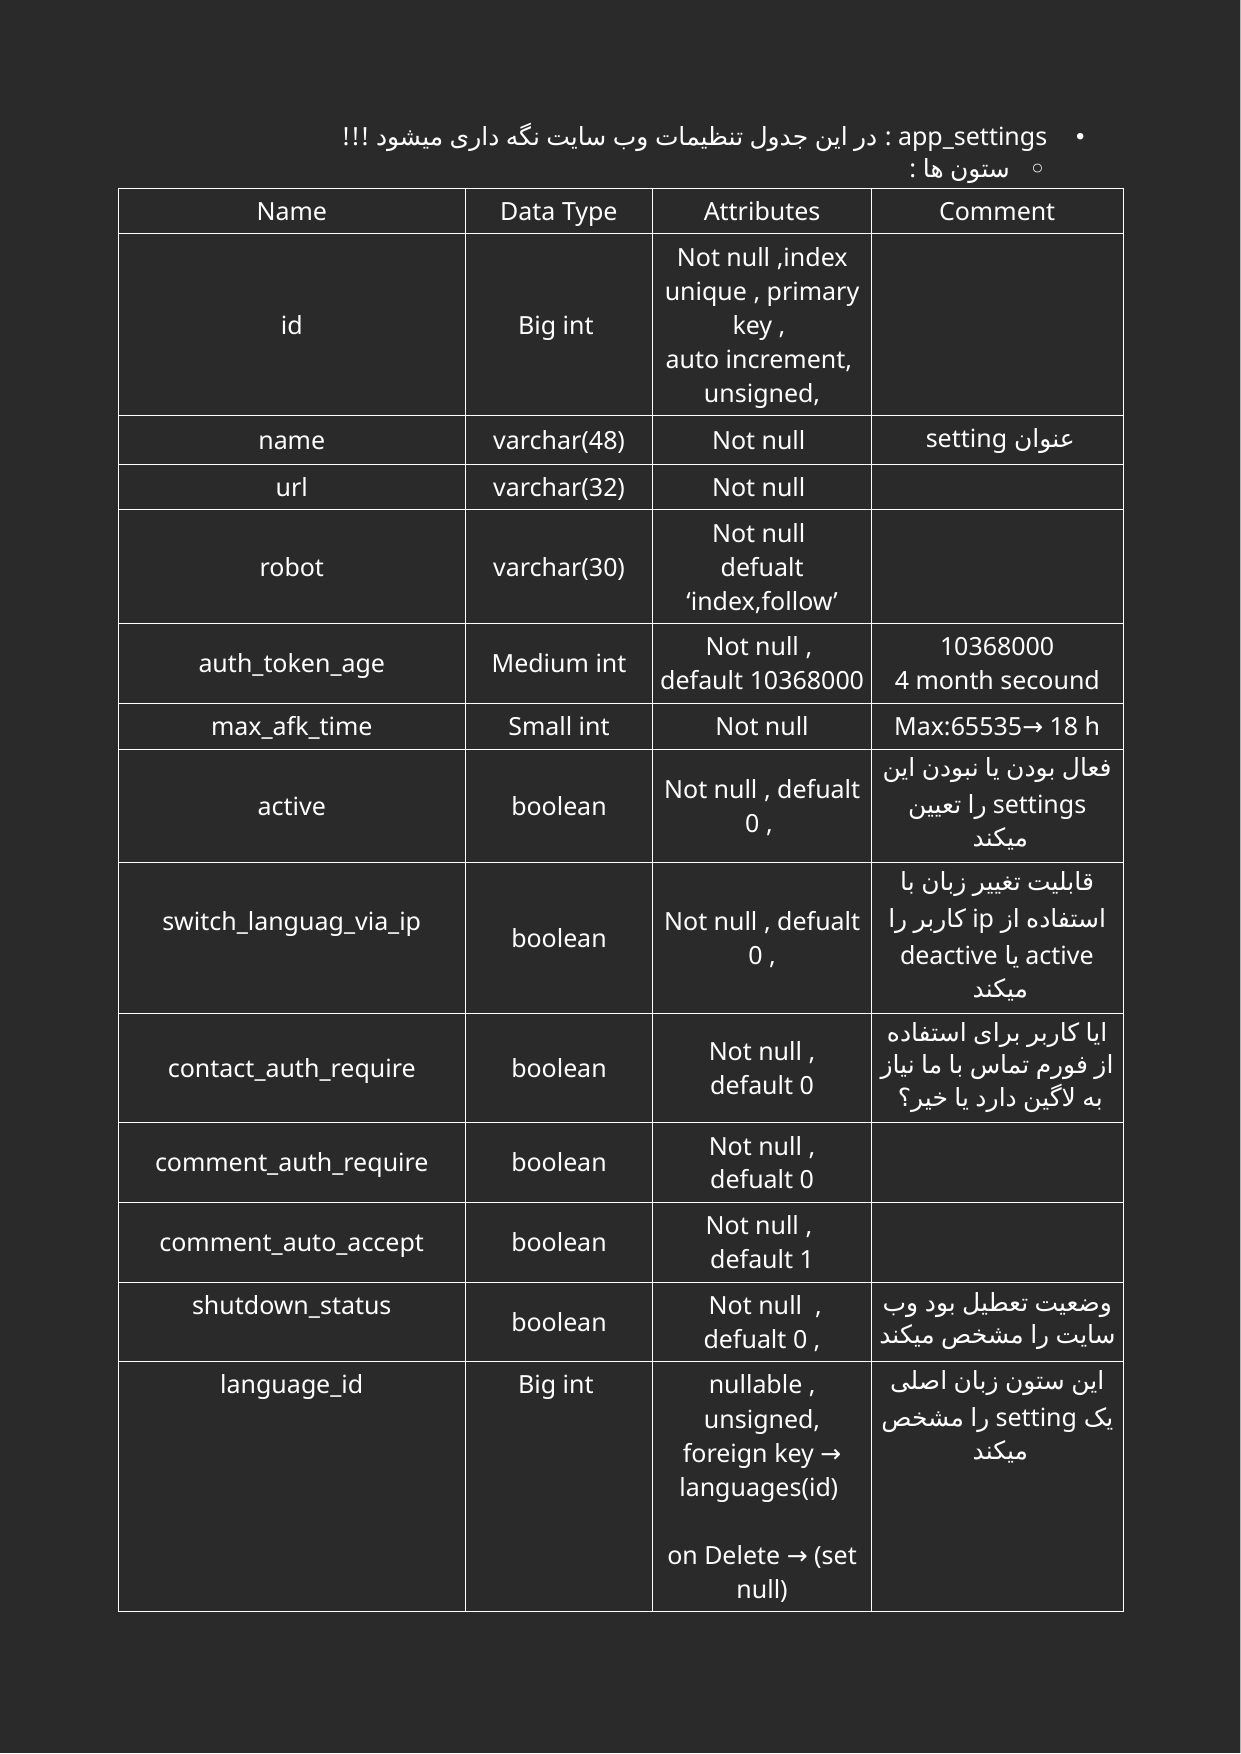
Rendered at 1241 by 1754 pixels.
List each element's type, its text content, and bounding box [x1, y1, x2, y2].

table_cell Not null , default 0 [653, 1014, 871, 1122]
table_cell وضعیت تعطیل بود وب سایت را مشخص میکند [872, 1283, 1123, 1361]
table_cell قابلیت تغییر زبان با استفاده از ip کاربر را active یا deactive میکند [872, 863, 1123, 1013]
table_cell shutdown_status [119, 1283, 465, 1361]
table_cell [872, 465, 1123, 509]
table_cell varchar(32) [466, 465, 652, 509]
table_cell این ستون زبان اصلی یک setting را مشخص میکند [872, 1362, 1123, 1611]
table_cell فعال بودن یا نبودن این settings را تعیین میکند [872, 750, 1123, 862]
table_cell Not null defualt ‘index,follow’ [653, 510, 871, 623]
table_cell [872, 234, 1123, 415]
table_cell [872, 510, 1123, 623]
list app_settings : در این جدول تنظیمات وب سایت نگه داری میشود !!! [118, 118, 1085, 155]
table_cell [872, 1123, 1123, 1202]
table_cell Not null [653, 704, 871, 748]
table_cell boolean [466, 1014, 652, 1122]
table_cell Small int [466, 704, 652, 748]
table_cell boolean [466, 1203, 652, 1282]
table_cell switch_languag_via_ip [119, 863, 465, 1013]
table_cell varchar(48) [466, 416, 652, 464]
table_cell Not null , default 1 [653, 1203, 871, 1282]
table_cell contact_auth_require [119, 1014, 465, 1122]
table_cell Not null , defualt 0 , [653, 750, 871, 862]
table_header Data Type [466, 189, 652, 233]
list ستون ها :‌ [118, 155, 1047, 188]
table_cell Not null ,index unique , primary key , auto increment, unsigned, [653, 234, 871, 415]
table_cell max_afk_time [119, 704, 465, 748]
table_header Comment [872, 189, 1123, 233]
table_cell id [119, 234, 465, 415]
table_cell boolean [466, 863, 652, 1013]
table_cell [872, 1203, 1123, 1282]
table_header Attributes [653, 189, 871, 233]
table_cell Max:65535→ 18 h [872, 704, 1123, 748]
table_cell Not null , default 10368000 [653, 624, 871, 703]
table_cell Not null [653, 416, 871, 464]
table_cell nullable , unsigned, foreign key → languages(id) on Delete → (set null) [653, 1362, 871, 1611]
table_cell boolean [466, 750, 652, 862]
table_cell 10368000 4 month secound [872, 624, 1123, 703]
table_cell name [119, 416, 465, 464]
table_cell boolean [466, 1283, 652, 1361]
table_cell ایا کاربر برای استفاده از فورم تماس با ما نیاز به لاگین دارد یا خیر‌؟ [872, 1014, 1123, 1122]
table_header Name [119, 189, 465, 233]
table_cell varchar(30) [466, 510, 652, 623]
table_cell boolean [466, 1123, 652, 1202]
table_cell language_id [119, 1362, 465, 1611]
table_cell comment_auto_accept [119, 1203, 465, 1282]
table_cell Not null , defualt 0 [653, 1123, 871, 1202]
table_cell Big int [466, 1362, 652, 1611]
table_cell Big int [466, 234, 652, 415]
table_cell url [119, 465, 465, 509]
table_cell active [119, 750, 465, 862]
table_cell Not null , defualt 0 , [653, 1283, 871, 1361]
table_cell robot [119, 510, 465, 623]
table_cell Not null [653, 465, 871, 509]
table_cell Medium int [466, 624, 652, 703]
table_cell Not null , defualt 0 , [653, 863, 871, 1013]
table_cell عنوان setting [872, 416, 1123, 464]
table_cell auth_token_age [119, 624, 465, 703]
table_cell comment_auth_require [119, 1123, 465, 1202]
